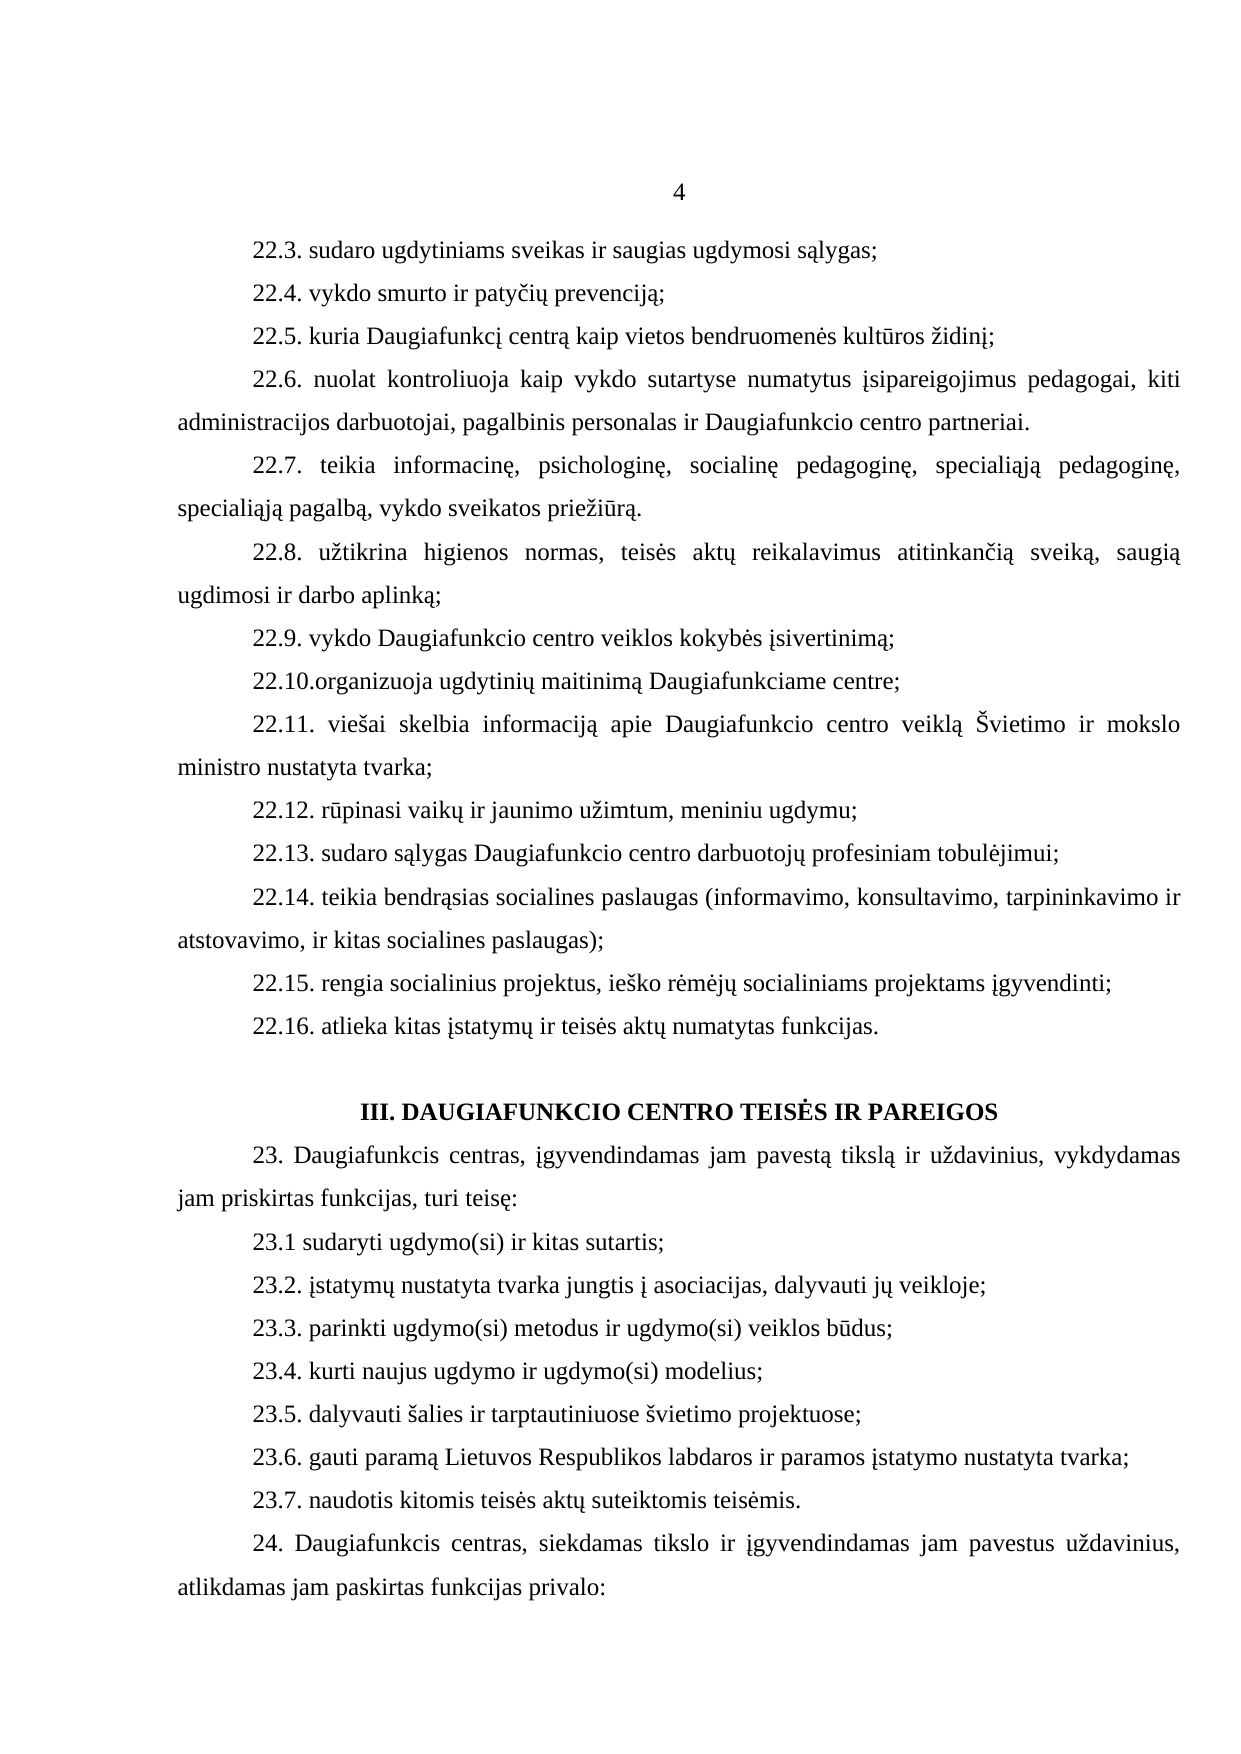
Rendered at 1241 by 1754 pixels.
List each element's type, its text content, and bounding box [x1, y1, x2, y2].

text 23.5. dalyvauti šalies ir tarptautiniuose švietimo projektuose; [177, 1399, 1181, 1428]
text 23.7. naudotis kitomis teisės aktų suteiktomis teisėmis. [177, 1485, 1181, 1514]
text 22.10.organizuoja ugdytinių maitinimą Daugiafunkciame centre; [177, 666, 1181, 695]
text 23.4. kurti naujus ugdymo ir ugdymo(si) modelius; [177, 1356, 1181, 1385]
text 22.5. kuria Daugiafunkcį centrą kaip vietos bendruomenės kultūros židinį; [177, 321, 1181, 350]
text 22.4. vykdo smurto ir patyčių prevenciją; [177, 278, 1181, 307]
text 23.6. gauti paramą Lietuvos Respublikos labdaros ir paramos įstatymo nustatyta tvarka; [177, 1442, 1181, 1471]
text 24. Daugiafunkcis centras, siekdamas tikslo ir įgyvendindamas jam pavestus uždavinius, atlikdamas jam paskirtas funkcijas privalo: [177, 1528, 1181, 1600]
text 22.7. teikia informacinę, psichologinę, socialinę pedagoginę, specialiąją pedagoginę, specialiąją pagalbą, vykdo sveikatos priežiūrą. [177, 450, 1181, 522]
text 22.6. nuolat kontroliuoja kaip vykdo sutartyse numatytus įsipareigojimus pedagogai, kiti administracijos darbuotojai, pagalbinis personalas ir Daugiafunkcio centro partneriai. [177, 364, 1181, 436]
text 22.9. vykdo Daugiafunkcio centro veiklos kokybės įsivertinimą; [177, 623, 1181, 652]
text 22.11. viešai skelbia informaciją apie Daugiafunkcio centro veiklą Švietimo ir mokslo ministro nustatyta tvarka; [177, 709, 1181, 781]
text 22.14. teikia bendrąsias socialines paslaugas (informavimo, konsultavimo, tarpininkavimo ir atstovavimo, ir kitas socialines paslaugas); [177, 882, 1181, 953]
text 23.2. įstatymų nustatyta tvarka jungtis į asociacijas, dalyvauti jų veikloje; [177, 1270, 1181, 1298]
text 22.16. atlieka kitas įstatymų ir teisės aktų numatytas funkcijas. [177, 1011, 1181, 1040]
text III. DAUGIAFUNKCIO CENTRO TEISĖS IR PAREIGOS [177, 1097, 1181, 1126]
text 22.12. rūpinasi vaikų ir jaunimo užimtum, meniniu ugdymu; [177, 795, 1181, 824]
text 23. Daugiafunkcis centras, įgyvendindamas jam pavestą tikslą ir uždavinius, vykdydamas jam priskirtas funkcijas, turi teisę: [177, 1140, 1181, 1212]
text 22.3. sudaro ugdytiniams sveikas ir saugias ugdymosi sąlygas; [177, 235, 1181, 263]
text 22.15. rengia socialinius projektus, ieško rėmėjų socialiniams projektams įgyvendinti; [177, 968, 1181, 997]
text 23.3. parinkti ugdymo(si) metodus ir ugdymo(si) veiklos būdus; [177, 1313, 1181, 1342]
text 23.1 sudaryti ugdymo(si) ir kitas sutartis; [177, 1227, 1181, 1255]
text 22.8. užtikrina higienos normas, teisės aktų reikalavimus atitinkančią sveiką, saugią ugdimosi ir darbo aplinką; [177, 537, 1181, 608]
text 22.13. sudaro sąlygas Daugiafunkcio centro darbuotojų profesiniam tobulėjimui; [177, 838, 1181, 867]
